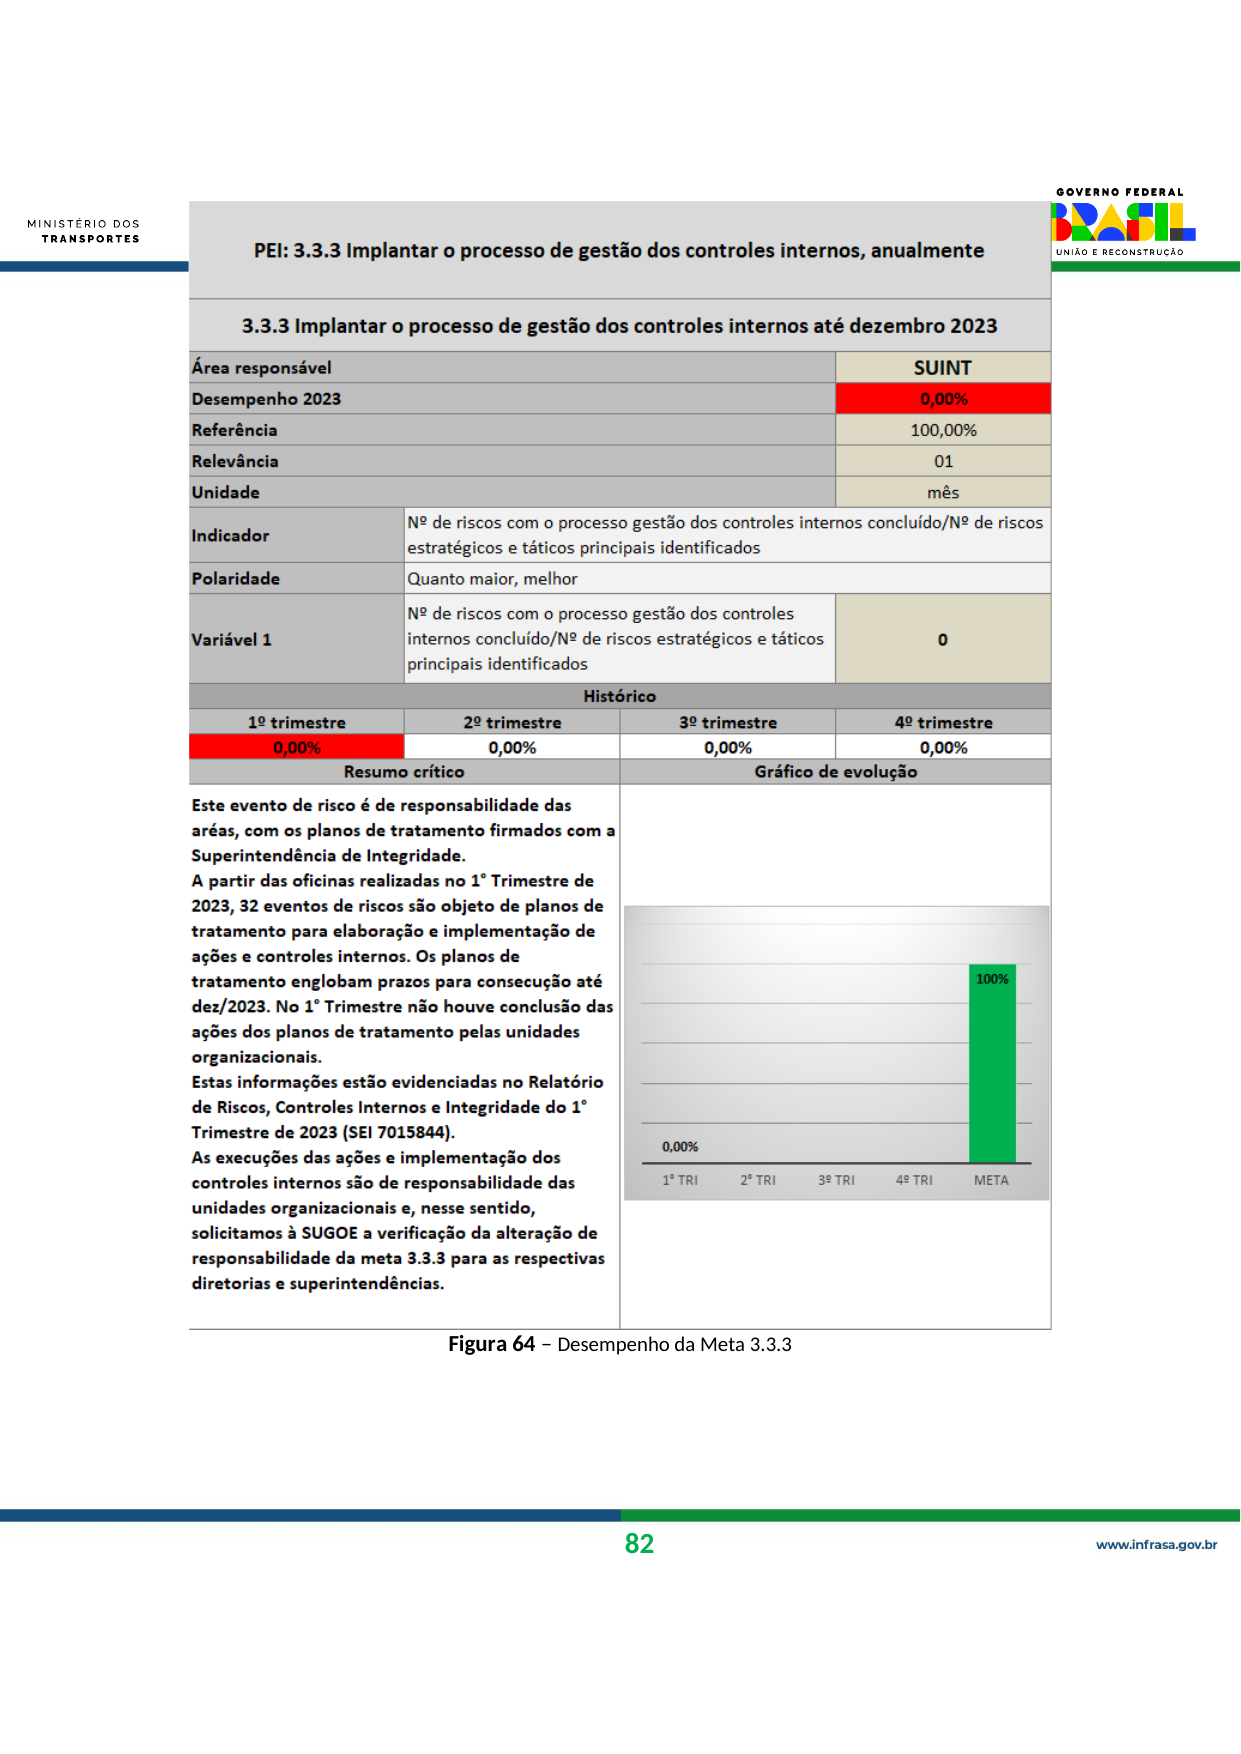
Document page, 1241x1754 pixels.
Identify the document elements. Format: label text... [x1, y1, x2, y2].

text Figura 64 – Desempenho da Meta 3.3.3 [112, 1329, 1128, 1358]
